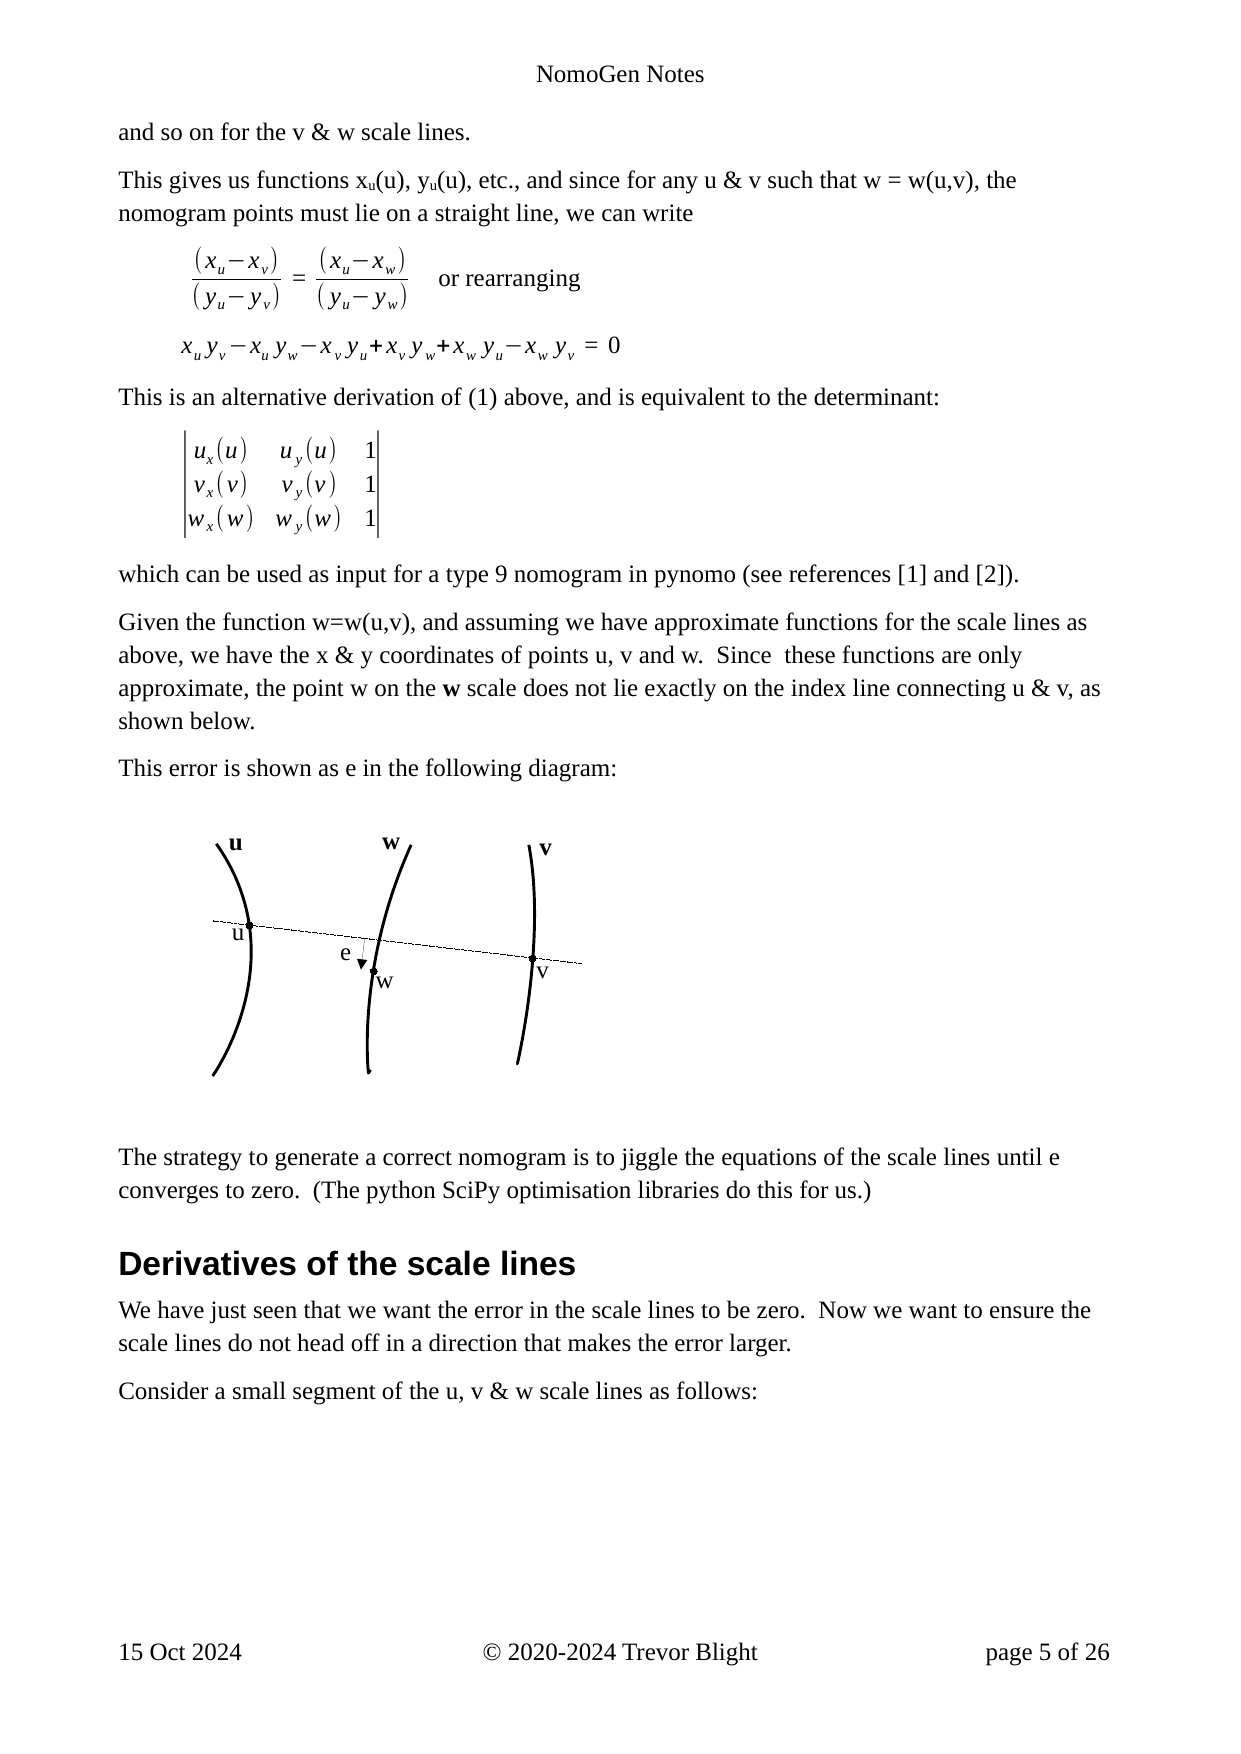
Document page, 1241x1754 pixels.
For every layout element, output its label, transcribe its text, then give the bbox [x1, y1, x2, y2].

text The strategy to generate a correct nomogram is to jiggle the equations of the scale lines until e converges to zero. (The python SciPy optimisation libraries do this for us.) [118, 1142, 1122, 1204]
text or rearranging [162, 246, 1122, 313]
text We have just seen that we want the error in the scale lines to be zero. Now we want to ensure the scale lines do not head off in a direction that makes the error larger. [118, 1295, 1122, 1357]
subtitle Derivatives of the scale lines [118, 1244, 1122, 1283]
text This error is shown as e in the following diagram: [118, 753, 1122, 782]
text This gives us functions xu(u), yu(u), etc., and since for any u & v such that w = w(u,v), the nomogram points must lie on a straight line, we can write [118, 165, 1122, 227]
text This is an alternative derivation of (1) above, and is equivalent to the determinant: [118, 382, 1122, 411]
text Consider a small segment of the u, v & w scale lines as follows: [118, 1376, 1122, 1404]
text and so on for the v & w scale lines. [118, 117, 1122, 146]
text Given the function w=w(u,v), and assuming we have approximate functions for the scale lines as above, we have the x & y coordinates of points u, v and w. Since these functions are only approximate, the point w on the w scale does not lie exactly on the index line connecting u & v, as shown below. [118, 607, 1122, 734]
text which can be used as input for a type 9 nomogram in pynomo (see references [1] and [2]). [118, 559, 1122, 588]
